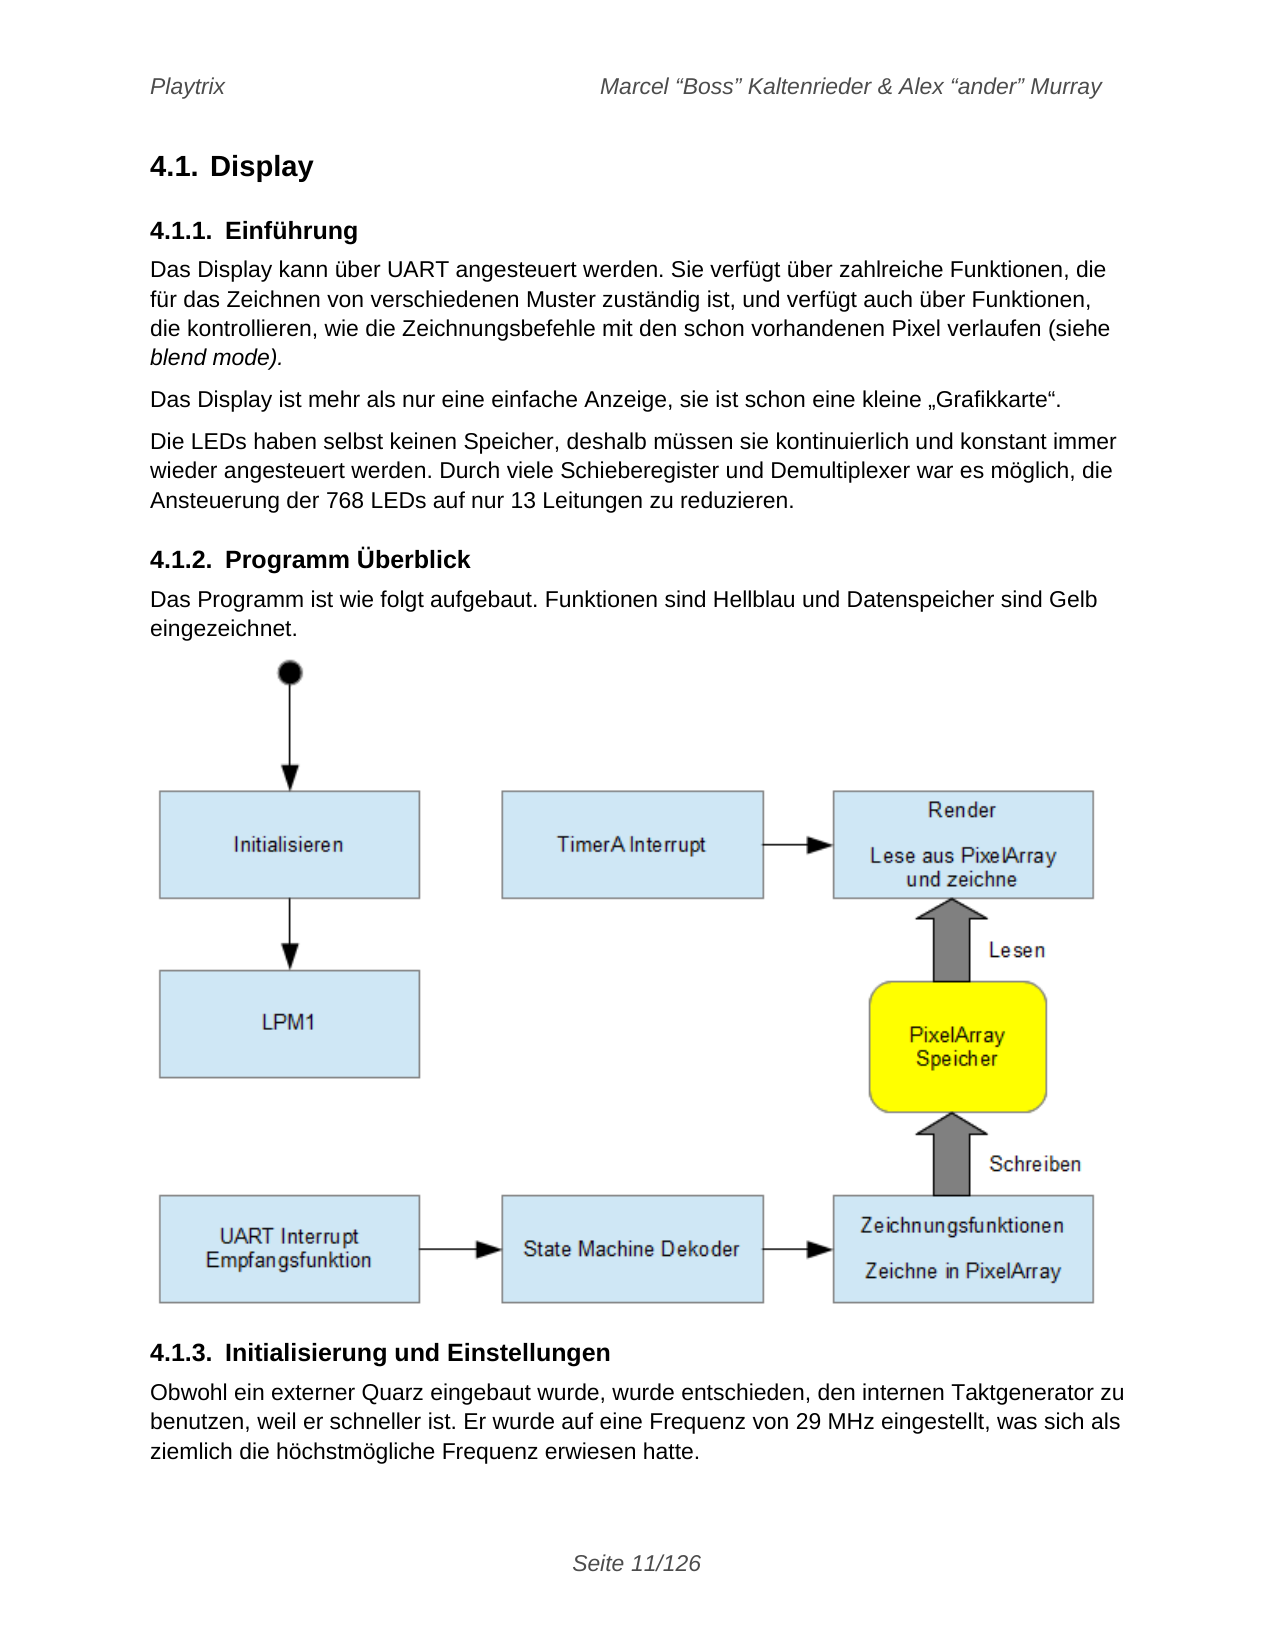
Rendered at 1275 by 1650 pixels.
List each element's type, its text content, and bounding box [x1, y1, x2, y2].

text Obwohl ein externer Quarz eingebaut wurde, wurde entschieden, den internen Taktgenerator zu benutzen, weil er schneller ist. Er wurde auf eine Frequenz von 29 MHz eingestellt, was sich als ziemlich die höchstmögliche Frequenz erwiesen hatte. [150, 1379, 1125, 1464]
subtitle Initialisierung und Einstellungen [150, 1339, 1125, 1367]
subtitle Display [150, 150, 1125, 183]
text Die LEDs haben selbst keinen Speicher, deshalb müssen sie kontinuierlich und konstant immer wieder angesteuert werden. Durch viele Schieberegister und Demultiplexer war es möglich, die Ansteuerung der 768 LEDs auf nur 13 Leitungen zu reduzieren. [150, 429, 1125, 513]
subtitle Programm Überblick [150, 546, 1125, 574]
text Das Display ist mehr als nur eine einfache Anzeige, sie ist schon eine kleine „Grafikkarte“. [150, 387, 1125, 413]
text Das Display kann über UART angesteuert werden. Sie verfügt über zahlreiche Funktionen, die für das Zeichnen von verschiedenen Muster zuständig ist, und verfügt auch über Funktionen, die kontrollieren, wie die Zeichnungsbefehle mit den schon vorhandenen Pixel verlaufen (siehe blend mode). [150, 257, 1125, 371]
subtitle Einführung [150, 217, 1125, 244]
text Das Programm ist wie folgt aufgebaut. Funktionen sind Hellblau und Datenspeicher sind Gelb eingezeichnet. [150, 587, 1125, 642]
